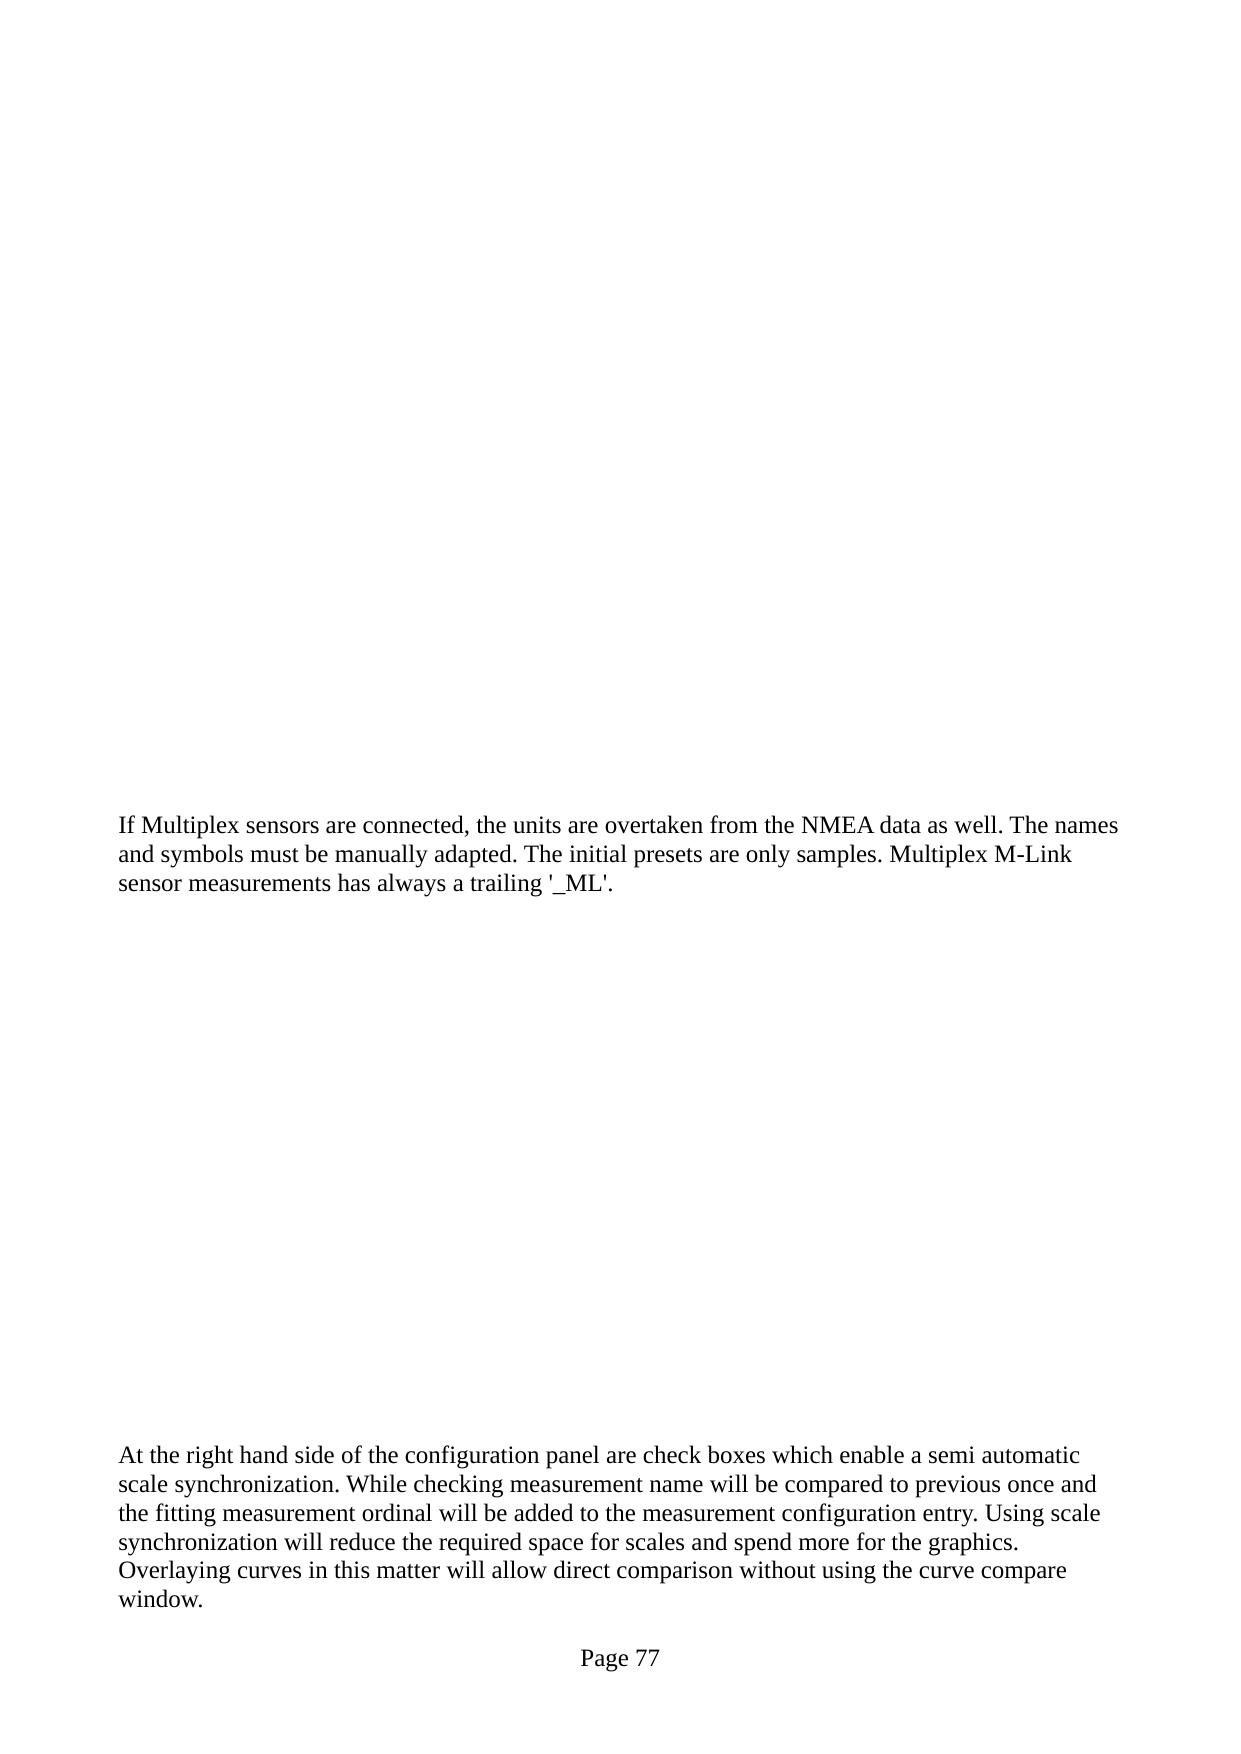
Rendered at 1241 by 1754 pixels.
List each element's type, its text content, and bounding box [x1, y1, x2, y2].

text At the right hand side of the configuration panel are check boxes which enable a semi automatic scale synchronization. While checking measurement name will be compared to previous once and the fitting measurement ordinal will be added to the measurement configuration entry. Using scale synchronization will reduce the required space for scales and spend more for the graphics. Overlaying curves in this matter will allow direct comparison without using the curve compare window. [118, 909, 1122, 1613]
text If Multiplex sensors are connected, the units are overtaken from the NMEA data as well. The names and symbols must be manually adapted. The initial presets are only samples. Multiplex M-Link sensor measurements has always a trailing '_ML'. [118, 810, 1122, 897]
